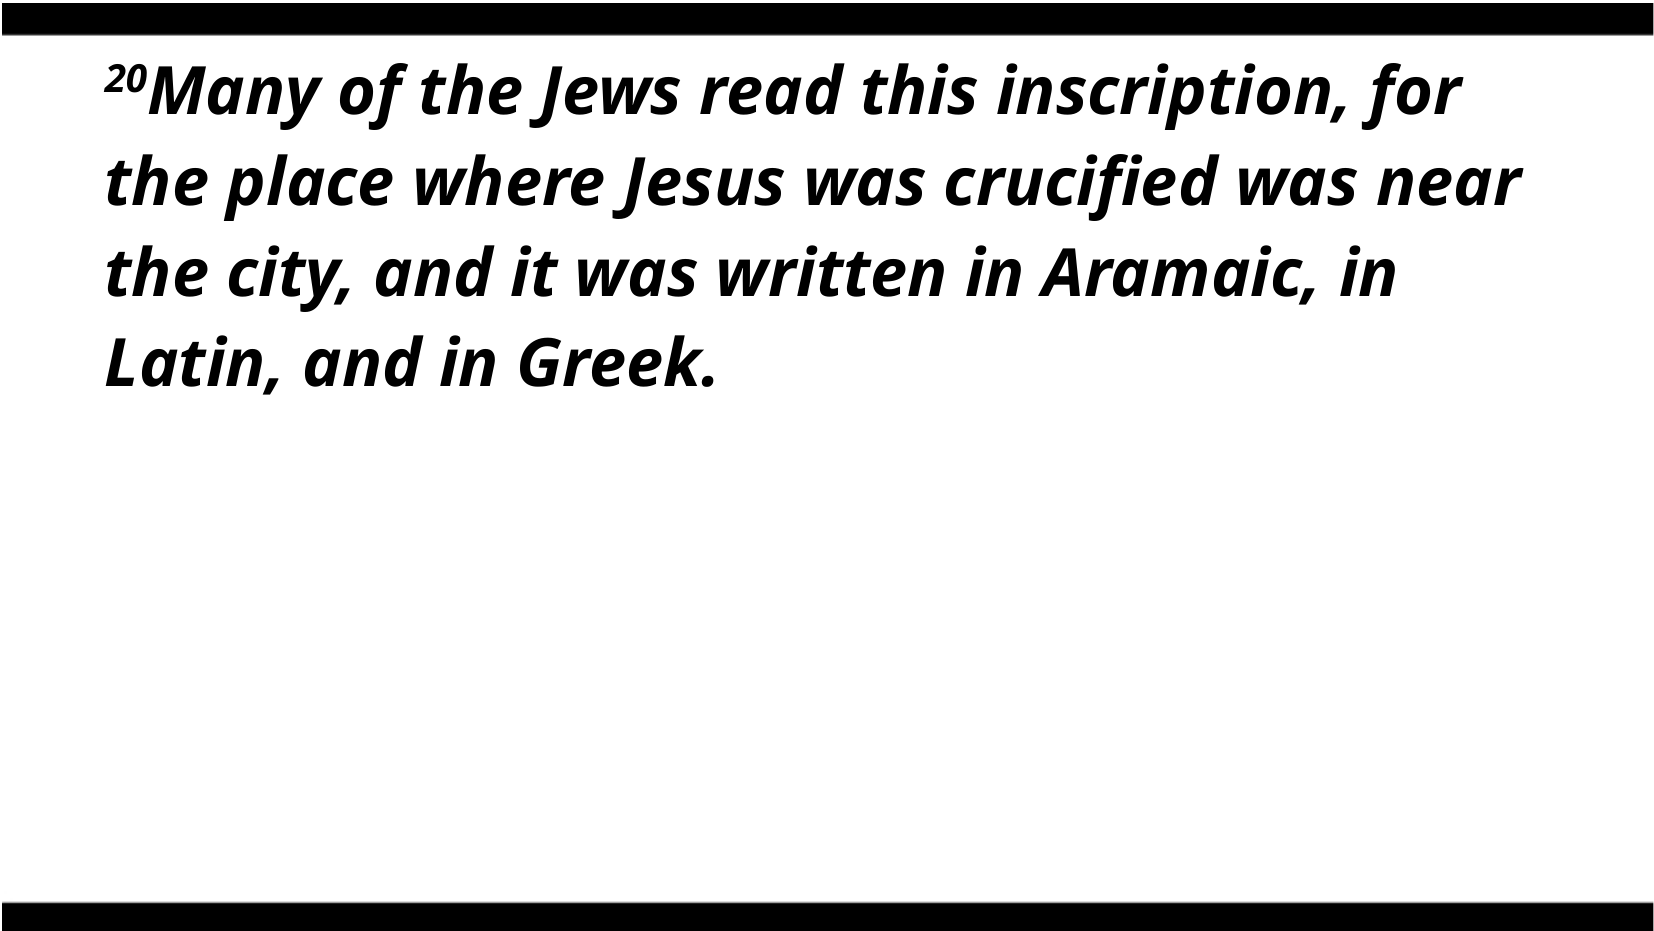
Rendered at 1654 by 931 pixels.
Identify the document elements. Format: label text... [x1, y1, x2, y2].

text_box [60, 30, 1591, 136]
text_box 20Many of the Jews read this inscription, for the place where Jesus was crucified was near the city, and it was written in Aramaic, in Latin, and in Greek. [90, 35, 1561, 421]
picture [2, 3, 1654, 931]
